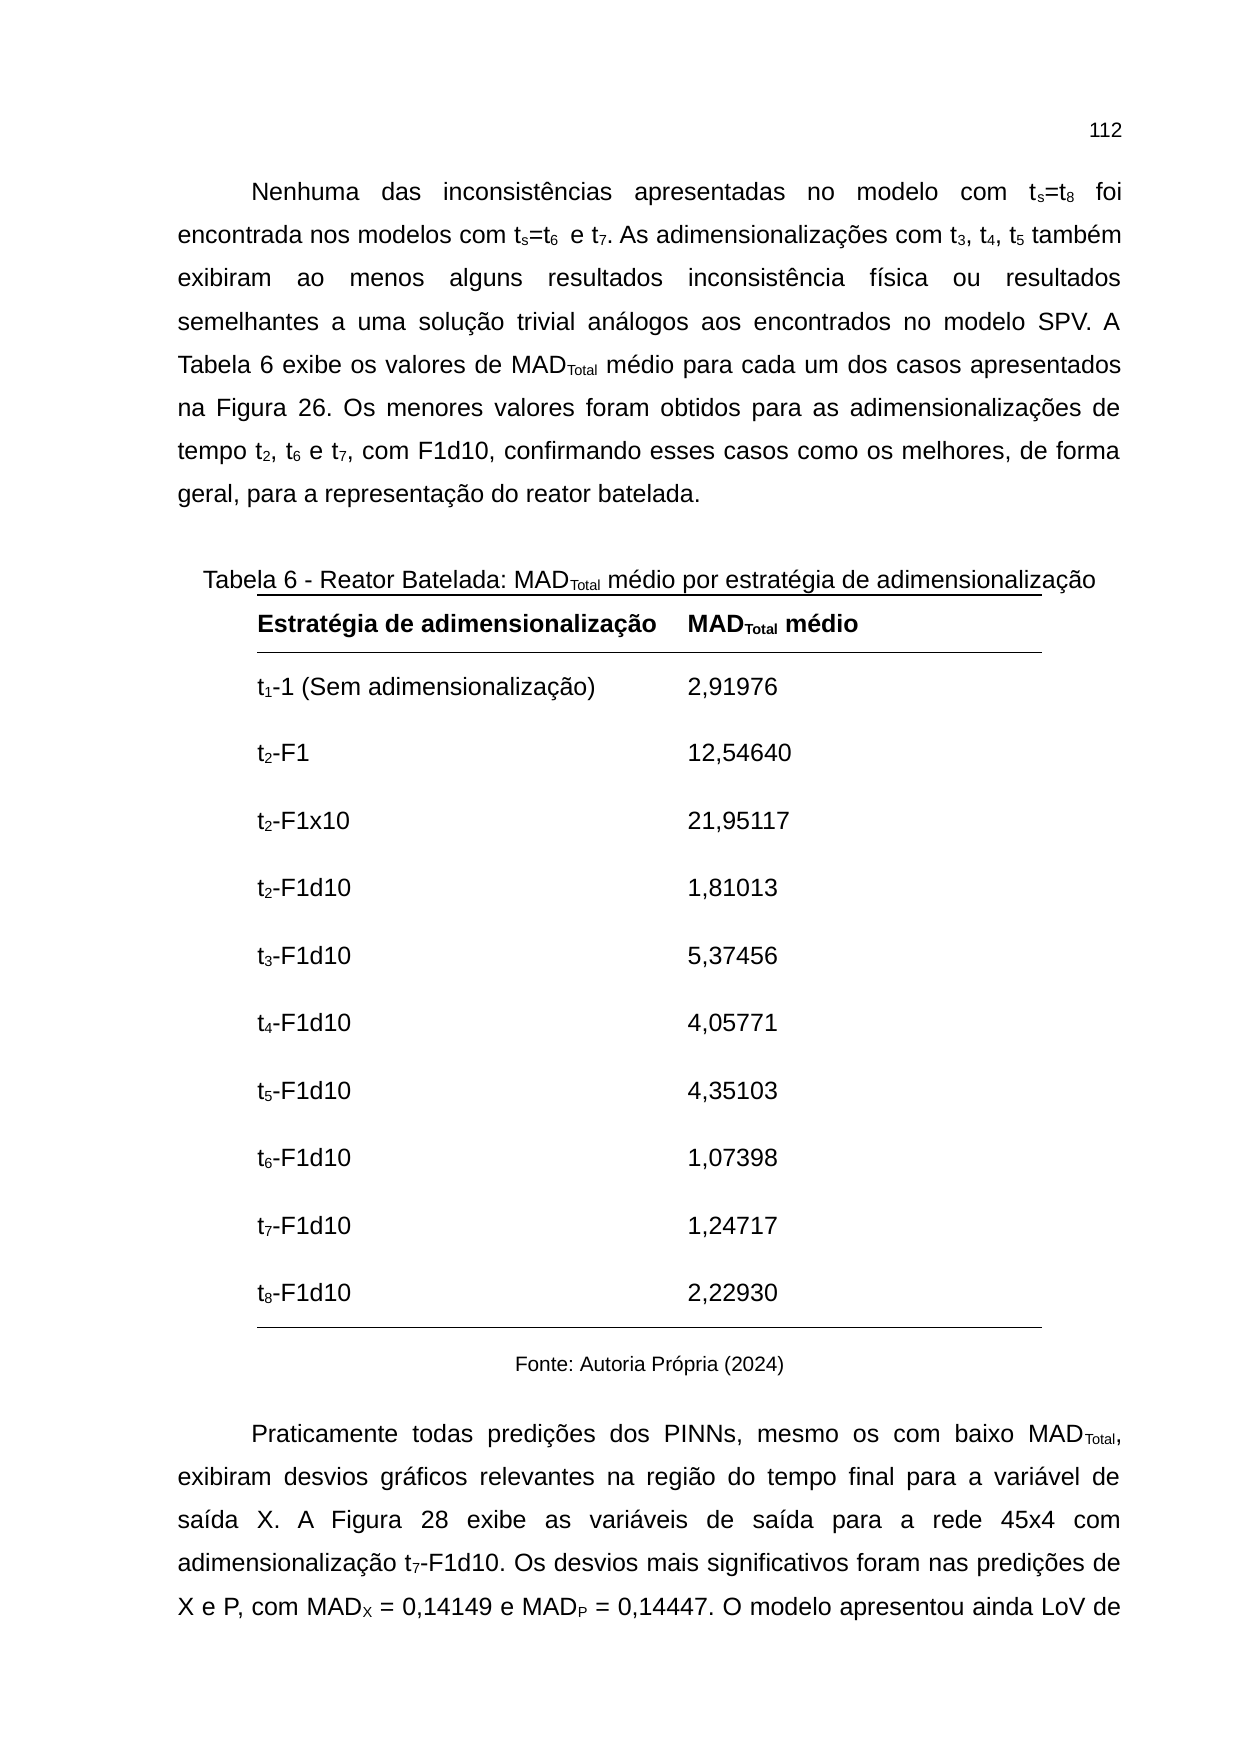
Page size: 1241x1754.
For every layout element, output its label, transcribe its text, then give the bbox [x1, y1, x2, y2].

table_cell t2-F1 [257, 719, 687, 786]
text Praticamente todas predições dos PINNs, mesmo os com baixo MADTotal, exibiram desvios gráficos relevantes na região do tempo final para a variável de saída X. A Figura 28 exibe as variáveis de saída para a rede 45x4 com adimensionalização t7-F1d10. Os desvios mais significativos foram nas predições de X e P, com MADX = 0,14149 e MADP = 0,14447. O modelo apresentou ainda LoV de [177, 1419, 1122, 1620]
text Tabela 6 - Reator Batelada: MADTotal médio por estratégia de adimensionalização [177, 565, 1122, 594]
table_cell 12,54640 [688, 719, 1042, 786]
table_cell 4,05771 [688, 989, 1042, 1056]
table_cell 1,24717 [688, 1191, 1042, 1259]
table_cell t2-F1x10 [257, 786, 687, 854]
table_cell t8-F1d10 [257, 1259, 687, 1326]
table_cell 5,37456 [688, 921, 1042, 989]
table_cell t1-1 (Sem adimensionalização) [257, 653, 687, 719]
table_cell t6-F1d10 [257, 1124, 687, 1191]
table_cell 21,95117 [688, 786, 1042, 854]
table_cell 4,35103 [688, 1056, 1042, 1124]
table_cell t4-F1d10 [257, 989, 687, 1056]
table_cell t3-F1d10 [257, 921, 687, 989]
text Nenhuma das inconsistências apresentadas no modelo com ts=t8 foi encontrada nos modelos com ts=t6 e t7. As adimensionalizações com t3, t4, t5 também exibiram ao menos alguns resultados inconsistência física ou resultados semelhantes a uma solução trivial análogos aos encontrados no modelo SPV. A Tabela 6 exibe os valores de MADTotal médio para cada um dos casos apresentados na Figura 26. Os menores valores foram obtidos para as adimensionalizações de tempo t2, t6 e t7, com F1d10, confirmando esses casos como os melhores, de forma geral, para a representação do reator batelada. [177, 177, 1122, 508]
table_cell t2-F1d10 [257, 854, 687, 921]
table_cell t5-F1d10 [257, 1056, 687, 1124]
table_cell 2,91976 [688, 653, 1042, 719]
text Fonte: Autoria Própria (2024) [177, 1352, 1122, 1376]
table_cell 1,81013 [688, 854, 1042, 921]
table_cell 1,07398 [688, 1124, 1042, 1191]
table_header Estratégia de adimensionalização [257, 596, 687, 651]
table_header MADTotal médio [688, 596, 1042, 651]
table_cell 2,22930 [688, 1259, 1042, 1326]
table_cell t7-F1d10 [257, 1191, 687, 1259]
